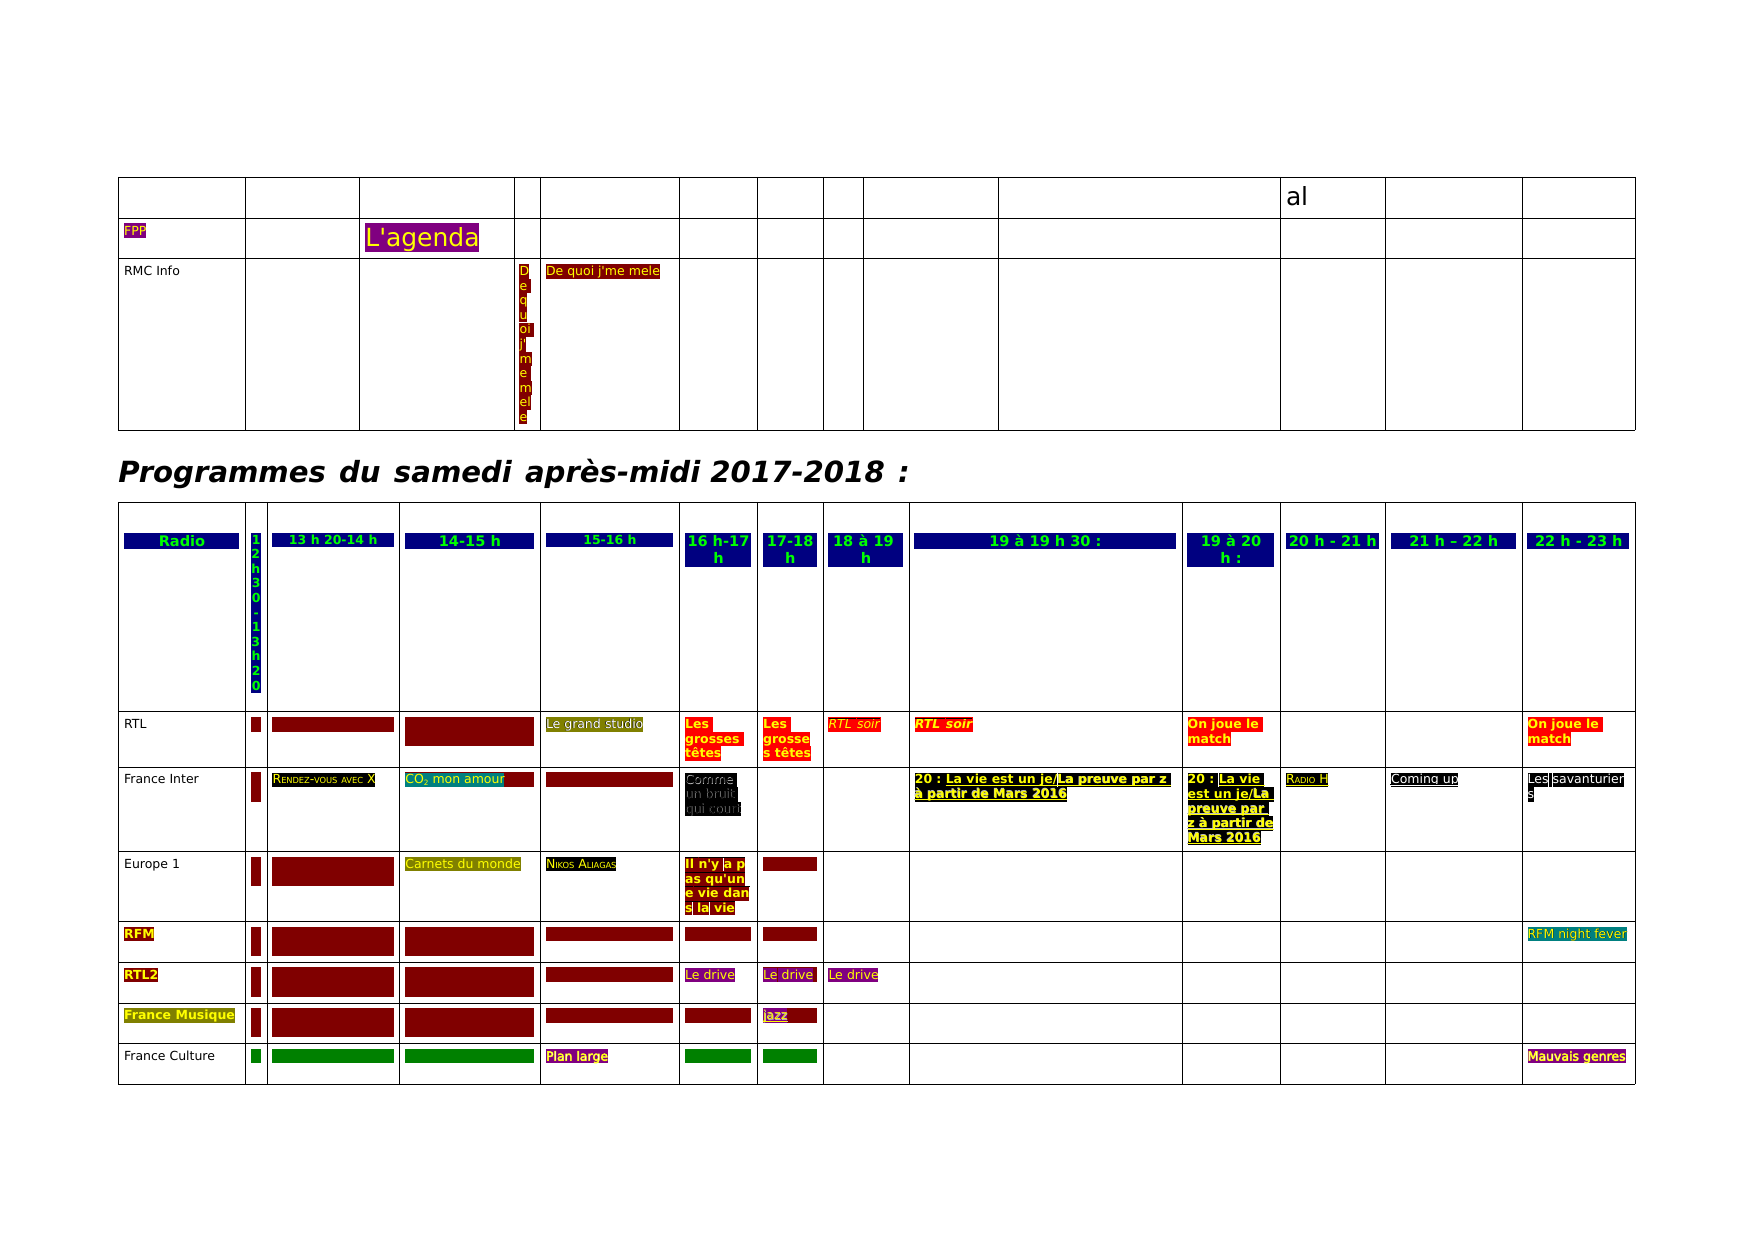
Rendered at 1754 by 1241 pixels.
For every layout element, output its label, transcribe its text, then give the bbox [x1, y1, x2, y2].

table_cell [246, 1044, 267, 1084]
table_cell [680, 219, 757, 258]
table_cell RTL2 [119, 963, 245, 1002]
table_header 20 h - 21 h [1281, 503, 1385, 711]
table_cell [541, 1004, 679, 1043]
table_cell Rendez-vous avec X [268, 768, 399, 851]
table_cell Coming up [1386, 768, 1522, 851]
table_cell [1281, 1044, 1385, 1084]
table_cell [758, 219, 823, 258]
table_cell [1281, 1004, 1385, 1043]
table_cell France Musique [119, 1004, 245, 1043]
table_cell [541, 768, 679, 851]
table_cell [1523, 219, 1635, 258]
table_cell De quoi j'me mele [515, 259, 540, 430]
table_cell On joue le match [1183, 712, 1280, 767]
table_cell CO2 mon amour [400, 768, 540, 851]
table_cell [1386, 219, 1522, 258]
table_cell [1183, 922, 1280, 962]
table_header 15-16 h [541, 503, 679, 711]
table_cell [910, 852, 1182, 921]
table_cell [680, 259, 757, 430]
table_cell [824, 852, 909, 921]
table_cell [268, 922, 399, 962]
table_cell [515, 178, 540, 217]
table_cell [864, 178, 998, 217]
table_cell Nikos Aliagas [541, 852, 679, 921]
table_cell [824, 259, 863, 430]
table_cell Le drive [758, 963, 823, 1002]
table_header Radio [119, 503, 245, 711]
table_cell 20 : La vie est un je/La preuve par z à partir de Mars 2016 [910, 768, 1182, 851]
table_cell [1523, 178, 1635, 217]
table_cell [246, 712, 267, 767]
table_cell [1281, 259, 1385, 430]
table_cell Mauvais genres [1523, 1044, 1635, 1084]
table_cell [864, 219, 998, 258]
table_cell [246, 963, 267, 1002]
table_cell RTL [119, 712, 245, 767]
table_header 18 à 19 h [824, 503, 909, 711]
table_cell FPP [119, 219, 245, 258]
table_cell [1523, 1004, 1635, 1043]
table_cell [999, 178, 1280, 217]
table_cell [824, 178, 863, 217]
table_cell Les savanturiers [1523, 768, 1635, 851]
table_cell De quoi j'me mele [541, 259, 679, 430]
table_cell [541, 963, 679, 1002]
table_cell [758, 259, 823, 430]
table_cell Carnets du monde [400, 852, 540, 921]
table_cell [1523, 259, 1635, 430]
table_cell [1523, 852, 1635, 921]
table_cell France Inter [119, 768, 245, 851]
table_cell [246, 259, 359, 430]
table_cell [1386, 712, 1522, 767]
table_cell Les grosses têtes [680, 712, 757, 767]
table_cell [999, 219, 1280, 258]
table_cell [1183, 1044, 1280, 1084]
table_cell [680, 1004, 757, 1043]
table_cell France Culture [119, 1044, 245, 1084]
table_cell [400, 1004, 540, 1043]
table_cell [268, 712, 399, 767]
table_cell [268, 1044, 399, 1084]
table_cell RFM night fever [1523, 922, 1635, 962]
table_cell [824, 1004, 909, 1043]
table_cell [758, 178, 823, 217]
table_cell Le drive [680, 963, 757, 1002]
table_cell [246, 1004, 267, 1043]
table_cell [1281, 852, 1385, 921]
table_cell [541, 219, 679, 258]
table_header 22 h - 23 h [1523, 503, 1635, 711]
table_header 13 h 20-14 h [268, 503, 399, 711]
table_cell [400, 963, 540, 1002]
subtitle Programmes du samedi après-midi 2017-2018 : [118, 455, 1636, 489]
table_cell [400, 712, 540, 767]
table_cell On joue le match [1523, 712, 1635, 767]
table_cell Le drive [824, 963, 909, 1002]
table_cell RTL soir [824, 712, 909, 767]
table_cell [824, 219, 863, 258]
table_cell [824, 768, 909, 851]
table_cell [1281, 963, 1385, 1002]
table_cell RTL soir [910, 712, 1182, 767]
table_cell [758, 768, 823, 851]
table_cell [119, 178, 245, 217]
table_cell [758, 852, 823, 921]
table_cell [1281, 922, 1385, 962]
table_cell [680, 1044, 757, 1084]
table_cell [758, 922, 823, 962]
table_cell [360, 259, 514, 430]
table_cell [246, 219, 359, 258]
table_cell [1523, 963, 1635, 1002]
table_cell Le grand studio [541, 712, 679, 767]
table_cell [246, 178, 359, 217]
table_cell [1386, 259, 1522, 430]
table_cell Europe 1 [119, 852, 245, 921]
table_cell [246, 768, 267, 851]
table_cell [824, 922, 909, 962]
table_cell jazz [758, 1004, 823, 1043]
table_cell [1386, 1004, 1522, 1043]
table_cell [1183, 1004, 1280, 1043]
table_cell [246, 922, 267, 962]
table_cell Les grosses têtes [758, 712, 823, 767]
table_header 16 h-17 h [680, 503, 757, 711]
table_cell [1281, 219, 1385, 258]
table_cell [1386, 1044, 1522, 1084]
table_cell Plan large [541, 1044, 679, 1084]
table_cell [910, 1044, 1182, 1084]
table_cell 20 : La vie est un je/La preuve par z à partir de Mars 2016 [1183, 768, 1280, 851]
table_cell [400, 1044, 540, 1084]
table_cell [910, 963, 1182, 1002]
table_cell [1386, 852, 1522, 921]
table_header 14-15 h [400, 503, 540, 711]
table_cell L'agenda [360, 219, 514, 258]
table_header 19 à 20 h : [1183, 503, 1280, 711]
table_cell [268, 1004, 399, 1043]
table_cell RFM [119, 922, 245, 962]
table_cell Il n'y a pas qu'une vie dans la vie [680, 852, 757, 921]
table_cell [1386, 178, 1522, 217]
table_cell [1183, 852, 1280, 921]
table_cell [515, 219, 540, 258]
table_cell [910, 1004, 1182, 1043]
table_cell [268, 852, 399, 921]
table_cell [1386, 963, 1522, 1002]
table_cell [268, 963, 399, 1002]
table_cell [400, 922, 540, 962]
table_cell Radio H [1281, 768, 1385, 851]
table_cell [910, 922, 1182, 962]
table_cell [360, 178, 514, 217]
table_cell [680, 922, 757, 962]
table_cell [999, 259, 1280, 430]
table_header 12 h 30-13 h 20 [246, 503, 267, 711]
table_cell [1183, 963, 1280, 1002]
table_header 21 h – 22 h [1386, 503, 1522, 711]
table_cell Comme un bruit qui court [680, 768, 757, 851]
table_cell [541, 922, 679, 962]
table_cell [758, 1044, 823, 1084]
table_cell [824, 1044, 909, 1084]
table_cell [680, 178, 757, 217]
table_header 19 à 19 h 30 : [910, 503, 1182, 711]
table_cell [864, 259, 998, 430]
table_header 17-18 h [758, 503, 823, 711]
table_cell [246, 852, 267, 921]
table_cell [541, 178, 679, 217]
table_cell RMC Info [119, 259, 245, 430]
table_cell [1386, 922, 1522, 962]
table_cell al [1281, 178, 1385, 217]
table_cell [1281, 712, 1385, 767]
